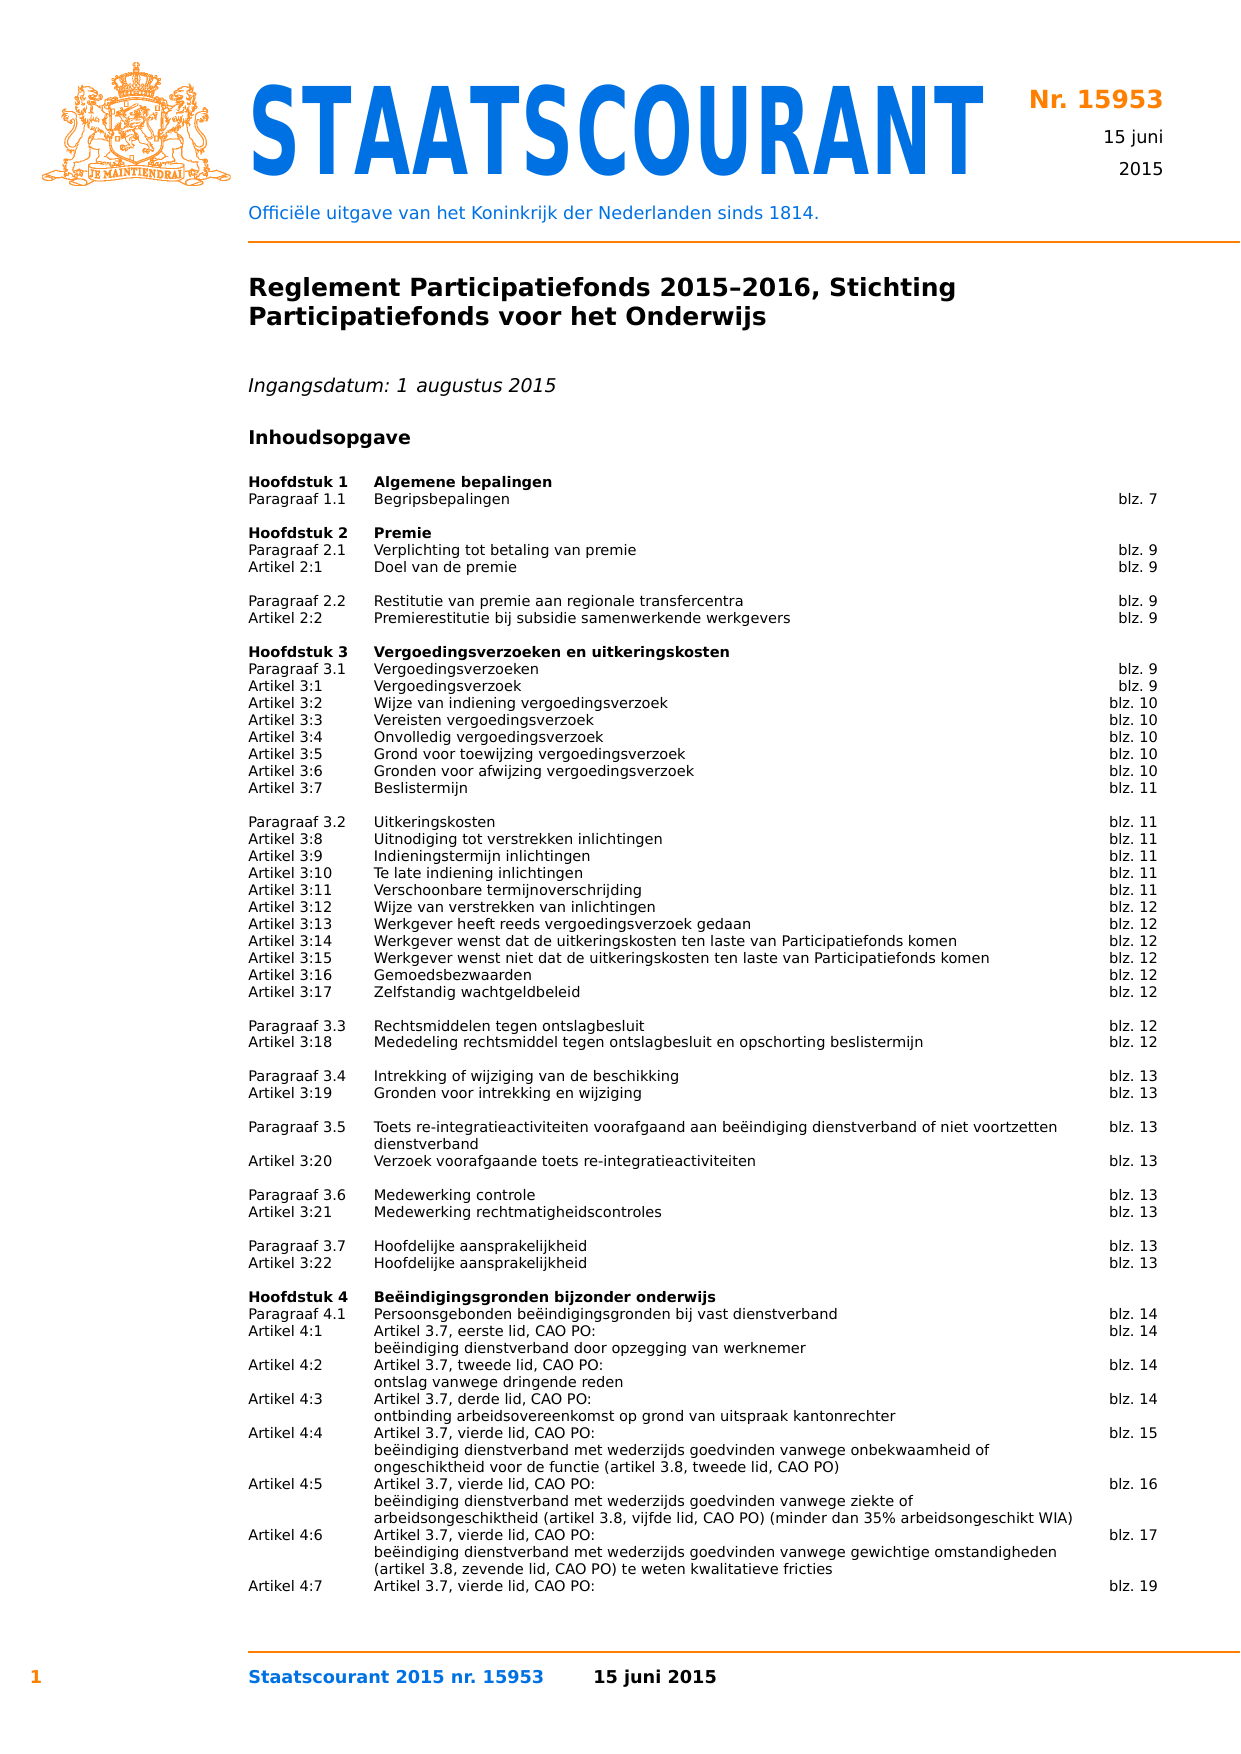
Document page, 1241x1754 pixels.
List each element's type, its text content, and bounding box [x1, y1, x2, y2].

table_cell Medewerking rechtmatigheidscontroles [368, 1204, 1082, 1221]
table_cell [368, 576, 1082, 593]
table_cell blz. 14 [1083, 1357, 1163, 1374]
table_cell ontbinding arbeidsovereenkomst op grond van uitspraak kantonrechter [368, 1408, 1082, 1425]
table_cell Artikel 3.7, vierde lid, CAO PO: [368, 1527, 1082, 1544]
table_cell Vergoedingsverzoeken en uitkeringskosten [368, 644, 1082, 661]
table_cell blz. 10 [1083, 746, 1163, 763]
table_cell Artikel 3:18 [248, 1034, 368, 1051]
table_cell Paragraaf 2.1 [248, 542, 368, 559]
table_cell blz. 10 [1083, 763, 1163, 780]
table_cell [368, 1102, 1082, 1119]
table_cell blz. 12 [1083, 1018, 1163, 1034]
table_cell Artikel 2:1 [248, 559, 368, 576]
picture [41, 62, 231, 186]
table_cell [1083, 627, 1163, 644]
table_cell Artikel 3:8 [248, 831, 368, 848]
table_cell Beëindigingsgronden bijzonder onderwijs [368, 1289, 1082, 1306]
table_cell Indieningstermijn inlichtingen [368, 848, 1082, 864]
table_cell Verplichting tot betaling van premie [368, 542, 1082, 559]
table_cell blz. 7 [1083, 491, 1163, 508]
table_cell Artikel 3:7 [248, 780, 368, 797]
table_cell beëindiging dienstverband met wederzijds goedvinden vanwege ziekte of arbeidsongeschiktheid (artikel 3.8, vijfde lid, CAO PO) (minder dan 35% arbeidsongeschikt WIA) [368, 1493, 1082, 1527]
table_cell blz. 15 [1083, 1425, 1163, 1442]
table_cell Zelfstandig wachtgeldbeleid [368, 984, 1082, 1000]
table_cell Werkgever heeft reeds vergoedingsverzoek gedaan [368, 916, 1082, 932]
table_cell Artikel 3:9 [248, 848, 368, 864]
table_cell [1083, 1051, 1163, 1068]
table_cell blz. 14 [1083, 1391, 1163, 1408]
table_cell Artikel 3:10 [248, 865, 368, 882]
table_cell Artikel 4:3 [248, 1391, 368, 1408]
table_cell blz. 19 [1083, 1578, 1163, 1595]
table_cell Paragraaf 3.1 [248, 661, 368, 678]
table_cell [248, 1493, 368, 1527]
table_cell beëindiging dienstverband door opzegging van werknemer [368, 1340, 1082, 1357]
table_cell [1083, 1102, 1163, 1119]
table_cell blz. 13 [1083, 1255, 1163, 1272]
table_cell blz. 13 [1083, 1238, 1163, 1255]
table_cell [1083, 1442, 1163, 1476]
table_cell Artikel 3:22 [248, 1255, 368, 1272]
table_cell Artikel 4:1 [248, 1323, 368, 1340]
table_cell Artikel 3:11 [248, 882, 368, 898]
table_cell blz. 12 [1083, 1034, 1163, 1051]
table_cell [248, 508, 368, 525]
table_cell [248, 627, 368, 644]
table_cell Werkgever wenst dat de uitkeringskosten ten laste van Participatiefonds komen [368, 933, 1082, 949]
table_cell [1083, 1221, 1163, 1238]
table_cell blz. 11 [1083, 831, 1163, 848]
table_cell 15 juni [998, 121, 1240, 153]
table_cell blz. 10 [1083, 695, 1163, 712]
table_cell Hoofdstuk 3 [248, 644, 368, 661]
table_cell Hoofdelijke aansprakelijkheid [368, 1238, 1082, 1255]
table_header [25, 62, 248, 241]
table_cell [1083, 644, 1163, 661]
table_cell [248, 1340, 368, 1357]
table_cell blz. 14 [1083, 1323, 1163, 1340]
table_cell Premie [368, 525, 1082, 542]
table_cell [248, 1221, 368, 1238]
table_cell Gronden voor intrekking en wijziging [368, 1085, 1082, 1102]
table_cell [248, 1272, 368, 1289]
table_cell Paragraaf 3.7 [248, 1238, 368, 1255]
table_cell Paragraaf 4.1 [248, 1306, 368, 1323]
table_cell blz. 13 [1083, 1068, 1163, 1085]
table_cell blz. 12 [1083, 950, 1163, 966]
table_cell Artikel 3.7, vierde lid, CAO PO: [368, 1578, 1082, 1595]
table_header STAATSCOURANT [248, 62, 998, 203]
table_cell Doel van de premie [368, 559, 1082, 576]
table_cell Intrekking of wijziging van de beschikking [368, 1068, 1082, 1085]
table_cell blz. 9 [1083, 559, 1163, 576]
table_cell Hoofdelijke aansprakelijkheid [368, 1255, 1082, 1272]
table_cell Vereisten vergoedingsverzoek [368, 712, 1082, 729]
table_cell Artikel 3:4 [248, 729, 368, 746]
table_cell Wijze van verstrekken van inlichtingen [368, 899, 1082, 916]
table_cell [1083, 797, 1163, 814]
table_cell Paragraaf 3.6 [248, 1187, 368, 1204]
table_cell Hoofdstuk 4 [248, 1289, 368, 1306]
table_cell [368, 797, 1082, 814]
table_cell Artikel 4:5 [248, 1476, 368, 1493]
table_cell Mededeling rechtsmiddel tegen ontslagbesluit en opschorting beslistermijn [368, 1034, 1082, 1051]
table_cell blz. 13 [1083, 1119, 1163, 1153]
table_cell [1083, 1170, 1163, 1187]
table_cell [368, 1272, 1082, 1289]
table_cell Artikel 3:14 [248, 933, 368, 949]
table_header Hoofdstuk 1 [248, 474, 368, 491]
table_cell Werkgever wenst niet dat de uitkeringskosten ten laste van Participatiefonds komen [368, 950, 1082, 966]
table_cell Premierestitutie bij subsidie samenwerkende werkgevers [368, 610, 1082, 627]
table_cell Artikel 3.7, vierde lid, CAO PO: [368, 1476, 1082, 1493]
table_cell [368, 1170, 1082, 1187]
table_cell blz. 11 [1083, 848, 1163, 864]
table_cell Artikel 3:1 [248, 678, 368, 695]
table_cell Artikel 3.7, derde lid, CAO PO: [368, 1391, 1082, 1408]
table_cell blz. 11 [1083, 882, 1163, 898]
table_cell blz. 9 [1083, 542, 1163, 559]
table_cell blz. 13 [1083, 1153, 1163, 1170]
table_cell Artikel 4:6 [248, 1527, 368, 1544]
table_cell Artikel 3:16 [248, 966, 368, 983]
table_cell Paragraaf 3.5 [248, 1119, 368, 1153]
table_cell Gronden voor afwijzing vergoedingsverzoek [368, 763, 1082, 780]
table_cell [248, 1544, 368, 1578]
table_cell Artikel 4:2 [248, 1357, 368, 1374]
table_header Algemene bepalingen [368, 474, 1082, 491]
table_cell Restitutie van premie aan regionale transfercentra [368, 593, 1082, 610]
table_cell [248, 797, 368, 814]
table_cell blz. 14 [1083, 1306, 1163, 1323]
table_cell [248, 1374, 368, 1391]
table_cell blz. 9 [1083, 593, 1163, 610]
table_cell blz. 11 [1083, 865, 1163, 882]
table_cell Begripsbepalingen [368, 491, 1082, 508]
table_cell [368, 1221, 1082, 1238]
table_cell Artikel 3.7, vierde lid, CAO PO: [368, 1425, 1082, 1442]
table_cell blz. 9 [1083, 678, 1163, 695]
table_cell Paragraaf 1.1 [248, 491, 368, 508]
table_cell Paragraaf 3.2 [248, 814, 368, 831]
table_cell Gemoedsbezwaarden [368, 966, 1082, 983]
table_cell blz. 13 [1083, 1204, 1163, 1221]
table_cell Verschoonbare termijnoverschrijding [368, 882, 1082, 898]
table_cell blz. 16 [1083, 1476, 1163, 1493]
table_cell Artikel 3:5 [248, 746, 368, 763]
table_cell Persoonsgebonden beëindigingsgronden bij vast dienstverband [368, 1306, 1082, 1323]
table_cell blz. 12 [1083, 984, 1163, 1000]
table_cell [368, 1000, 1082, 1017]
table_cell Artikel 4:4 [248, 1425, 368, 1442]
table_cell beëindiging dienstverband met wederzijds goedvinden vanwege gewichtige omstandigheden (artikel 3.8, zevende lid, CAO PO) te weten kwalitatieve fricties [368, 1544, 1082, 1578]
table_cell Artikel 3.7, eerste lid, CAO PO: [368, 1323, 1082, 1340]
table_cell [1083, 1272, 1163, 1289]
table_cell [248, 1408, 368, 1425]
subtitle Reglement Participatiefonds 2015–2016, Stichting Participatiefonds voor het Onderwijs [248, 273, 1163, 331]
table_cell [368, 627, 1082, 644]
table_cell Vergoedingsverzoek [368, 678, 1082, 695]
table_cell [1083, 576, 1163, 593]
table_cell ontslag vanwege dringende reden [368, 1374, 1082, 1391]
table_cell Artikel 3:19 [248, 1085, 368, 1102]
table_cell beëindiging dienstverband met wederzijds goedvinden vanwege onbekwaamheid of ongeschiktheid voor de functie (artikel 3.8, tweede lid, CAO PO) [368, 1442, 1082, 1476]
table_cell Uitkeringskosten [368, 814, 1082, 831]
table_cell blz. 13 [1083, 1085, 1163, 1102]
table_cell blz. 12 [1083, 899, 1163, 916]
table_cell [248, 576, 368, 593]
table_cell Officiële uitgave van het Koninkrijk der Nederlanden sinds 1814. [248, 203, 1240, 241]
subtitle Inhoudsopgave [248, 427, 1163, 449]
table_cell [368, 1051, 1082, 1068]
table_cell Medewerking controle [368, 1187, 1082, 1204]
table_cell Artikel 3:12 [248, 899, 368, 916]
table_cell blz. 9 [1083, 610, 1163, 627]
table_header Nr. 15953 [998, 62, 1240, 121]
table_cell Artikel 3:6 [248, 763, 368, 780]
table_cell Artikel 3:20 [248, 1153, 368, 1170]
table_cell blz. 13 [1083, 1187, 1163, 1204]
table_cell Artikel 3:17 [248, 984, 368, 1000]
table_cell [1083, 525, 1163, 542]
table_cell Artikel 3:2 [248, 695, 368, 712]
table_cell Beslistermijn [368, 780, 1082, 797]
table_cell Verzoek voorafgaande toets re-integratieactiviteiten [368, 1153, 1082, 1170]
table_cell Artikel 3.7, tweede lid, CAO PO: [368, 1357, 1082, 1374]
table_cell blz. 17 [1083, 1527, 1163, 1544]
table_cell Artikel 4:7 [248, 1578, 368, 1595]
table_cell Artikel 2:2 [248, 610, 368, 627]
table_cell Wijze van indiening vergoedingsverzoek [368, 695, 1082, 712]
table_cell Grond voor toewijzing vergoedingsverzoek [368, 746, 1082, 763]
table_cell blz. 12 [1083, 966, 1163, 983]
table_cell blz. 12 [1083, 933, 1163, 949]
table_cell [248, 1102, 368, 1119]
table_cell Paragraaf 3.3 [248, 1018, 368, 1034]
table_cell [1083, 1374, 1163, 1391]
table_cell blz. 10 [1083, 729, 1163, 746]
table_cell [248, 1170, 368, 1187]
table_cell Hoofdstuk 2 [248, 525, 368, 542]
table_header [1083, 474, 1163, 491]
table_cell Te late indiening inlichtingen [368, 865, 1082, 882]
table_cell blz. 10 [1083, 712, 1163, 729]
table_cell [248, 1051, 368, 1068]
table_cell Toets re-integratieactiviteiten voorafgaand aan beëindiging dienstverband of niet voortzetten dienstverband [368, 1119, 1082, 1153]
table_cell [248, 1442, 368, 1476]
table_cell Paragraaf 3.4 [248, 1068, 368, 1085]
table_cell blz. 11 [1083, 814, 1163, 831]
table_cell Uitnodiging tot verstrekken inlichtingen [368, 831, 1082, 848]
table_cell [1083, 1493, 1163, 1527]
table_cell [1083, 1000, 1163, 1017]
table_cell [1083, 1340, 1163, 1357]
text Ingangsdatum: 1 augustus 2015 [248, 375, 1163, 397]
table_cell [368, 508, 1082, 525]
table_cell Vergoedingsverzoeken [368, 661, 1082, 678]
table_cell [1083, 508, 1163, 525]
table_cell Artikel 3:21 [248, 1204, 368, 1221]
table_cell Onvolledig vergoedingsverzoek [368, 729, 1082, 746]
table_cell Artikel 3:13 [248, 916, 368, 932]
table_cell [248, 1000, 368, 1017]
table_cell blz. 12 [1083, 916, 1163, 932]
table_cell Artikel 3:15 [248, 950, 368, 966]
table_cell blz. 9 [1083, 661, 1163, 678]
table_cell blz. 11 [1083, 780, 1163, 797]
table_cell 2015 [998, 153, 1240, 203]
table_cell [1083, 1408, 1163, 1425]
table_cell Artikel 3:3 [248, 712, 368, 729]
table_cell Paragraaf 2.2 [248, 593, 368, 610]
table_cell Rechtsmiddelen tegen ontslagbesluit [368, 1018, 1082, 1034]
table_cell [1083, 1544, 1163, 1578]
table_cell [1083, 1289, 1163, 1306]
